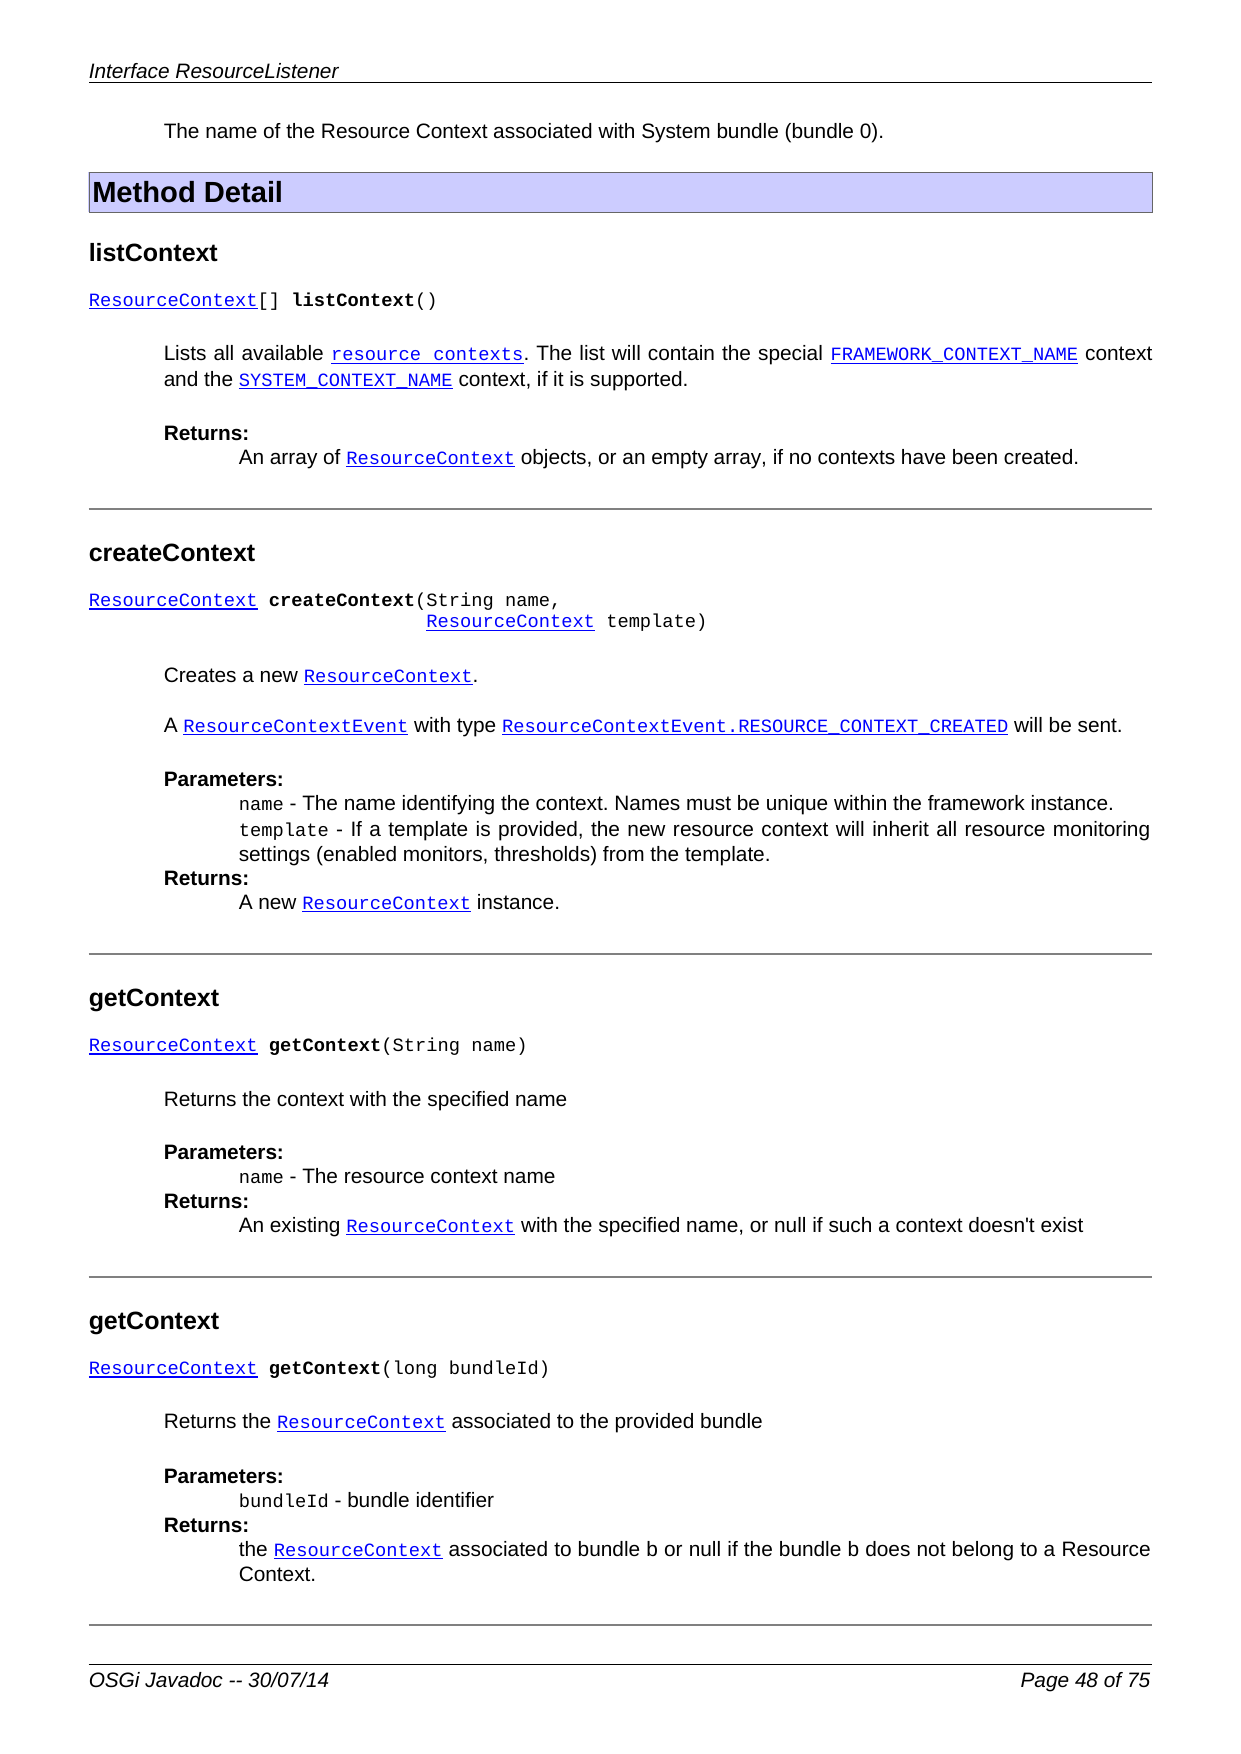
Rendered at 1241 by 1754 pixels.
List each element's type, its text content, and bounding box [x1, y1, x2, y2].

text Returns: [163, 866, 1152, 889]
text ResourceContext[] listContext() [88, 291, 1152, 312]
text ResourceContext getContext(String name) [88, 1036, 1152, 1057]
subtitle Method Detail [90, 173, 1152, 212]
text Returns: [163, 421, 1152, 445]
subtitle getContext [88, 1306, 1152, 1335]
text Returns the ResourceContext associated to the provided bundle [163, 1409, 1152, 1434]
text ResourceContext getContext(long bundleId) [88, 1359, 1152, 1380]
text Returns: [163, 1189, 1152, 1213]
text template - If a template is provided, the new resource context will inherit all resource monitoring settings (enabled monitors, thresholds) from the template. [238, 816, 1152, 866]
text Lists all available resource contexts. The list will contain the special FRAMEWORK_CONTEXT_NAME context and the SYSTEM_CONTEXT_NAME context, if it is supported. [163, 341, 1152, 392]
text Returns the context with the specified name [163, 1086, 1152, 1110]
text An array of ResourceContext objects, or an empty array, if no contexts have been created. [238, 445, 1152, 470]
text Parameters: [163, 1139, 1152, 1163]
text The name of the Resource Context associated with System bundle (bundle 0). [163, 118, 1152, 142]
text ResourceContext createContext(String name, ResourceContext template) [88, 591, 1152, 633]
text Parameters: [163, 1464, 1152, 1488]
text Creates a new ResourceContext. [163, 663, 1152, 688]
text Parameters: [163, 767, 1152, 791]
subtitle listContext [88, 238, 1152, 267]
text An existing ResourceContext with the specified name, or null if such a context doesn't exist [238, 1213, 1152, 1238]
subtitle getContext [88, 983, 1152, 1012]
text name - The name identifying the context. Names must be unique within the framework instance. [238, 791, 1152, 816]
text name - The resource context name [238, 1163, 1152, 1189]
text Returns: [163, 1513, 1152, 1537]
text A ResourceContextEvent with type ResourceContextEvent.RESOURCE_CONTEXT_CREATED will be sent. [163, 713, 1152, 738]
text A new ResourceContext instance. [238, 889, 1152, 915]
text bundleId - bundle identifier [238, 1488, 1152, 1513]
text the ResourceContext associated to bundle b or null if the bundle b does not belong to a Resource Context. [238, 1537, 1152, 1586]
subtitle createContext [88, 538, 1152, 567]
